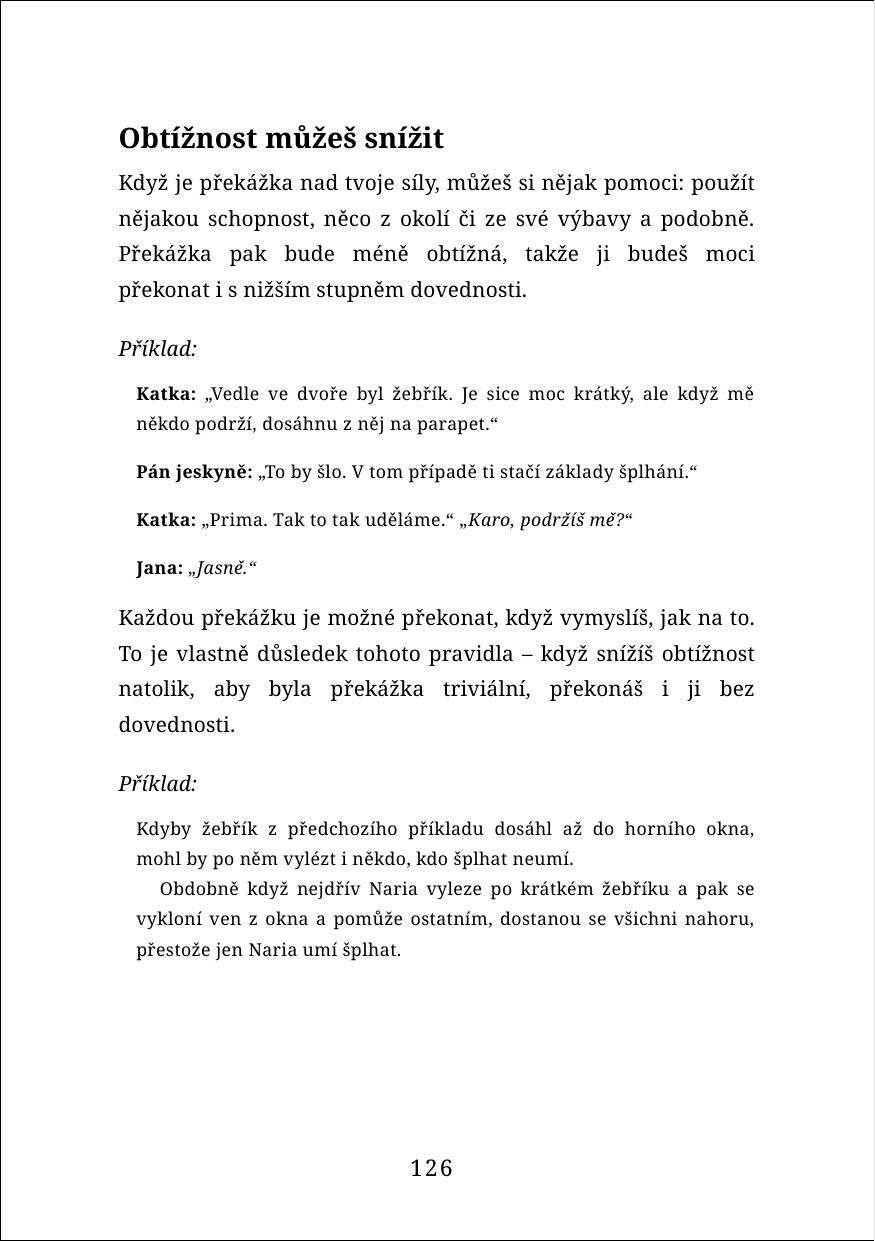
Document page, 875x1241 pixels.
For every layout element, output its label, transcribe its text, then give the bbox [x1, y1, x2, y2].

text Kdyby žebřík z předchozího příkladu dosáhl až do horního okna, mohl by po něm vylézt i někdo, kdo šplhat neumí. Obdobně když nejdřív Naria vyleze po krátkém žebříku a pak se vykloní ven z okna a pomůže ostatním, dostanou se všichni nahoru, přestože jen Naria umí šplhat. [136, 816, 756, 961]
text Každou překážku je možné překonat, když vymyslíš, jak na to. To je vlastně důsledek tohoto pravidla – když snížíš obtížnost natolik, aby byla překážka triviální, překonáš i ji bez dovednosti. [118, 603, 756, 738]
subtitle Obtížnost můžeš snížit [118, 118, 756, 157]
text Pán jeskyně: „To by šlo. V tom případě ti stačí základy šplhání.“ [136, 459, 756, 484]
text Příklad: [118, 769, 756, 797]
text Katka: „Vedle ve dvoře byl žebřík. Je sice moc krátký, ale když mě někdo podrží, dosáhnu z něj na parapet.“ [136, 381, 756, 436]
text Jana: „Jasně.“ [136, 555, 756, 579]
text Když je překážka nad tvoje síly, můžeš si nějak pomoci: použít nějakou schopnost, něco z okolí či ze své výbavy a podobně. Překážka pak bude méně obtížná, takže ji budeš moci překonat i s nižším stupněm dovednosti. [118, 168, 756, 303]
text Příklad: [118, 334, 756, 362]
text Katka: „Prima. Tak to tak uděláme.“ „Karo, podržíš mě?“ [136, 507, 756, 532]
